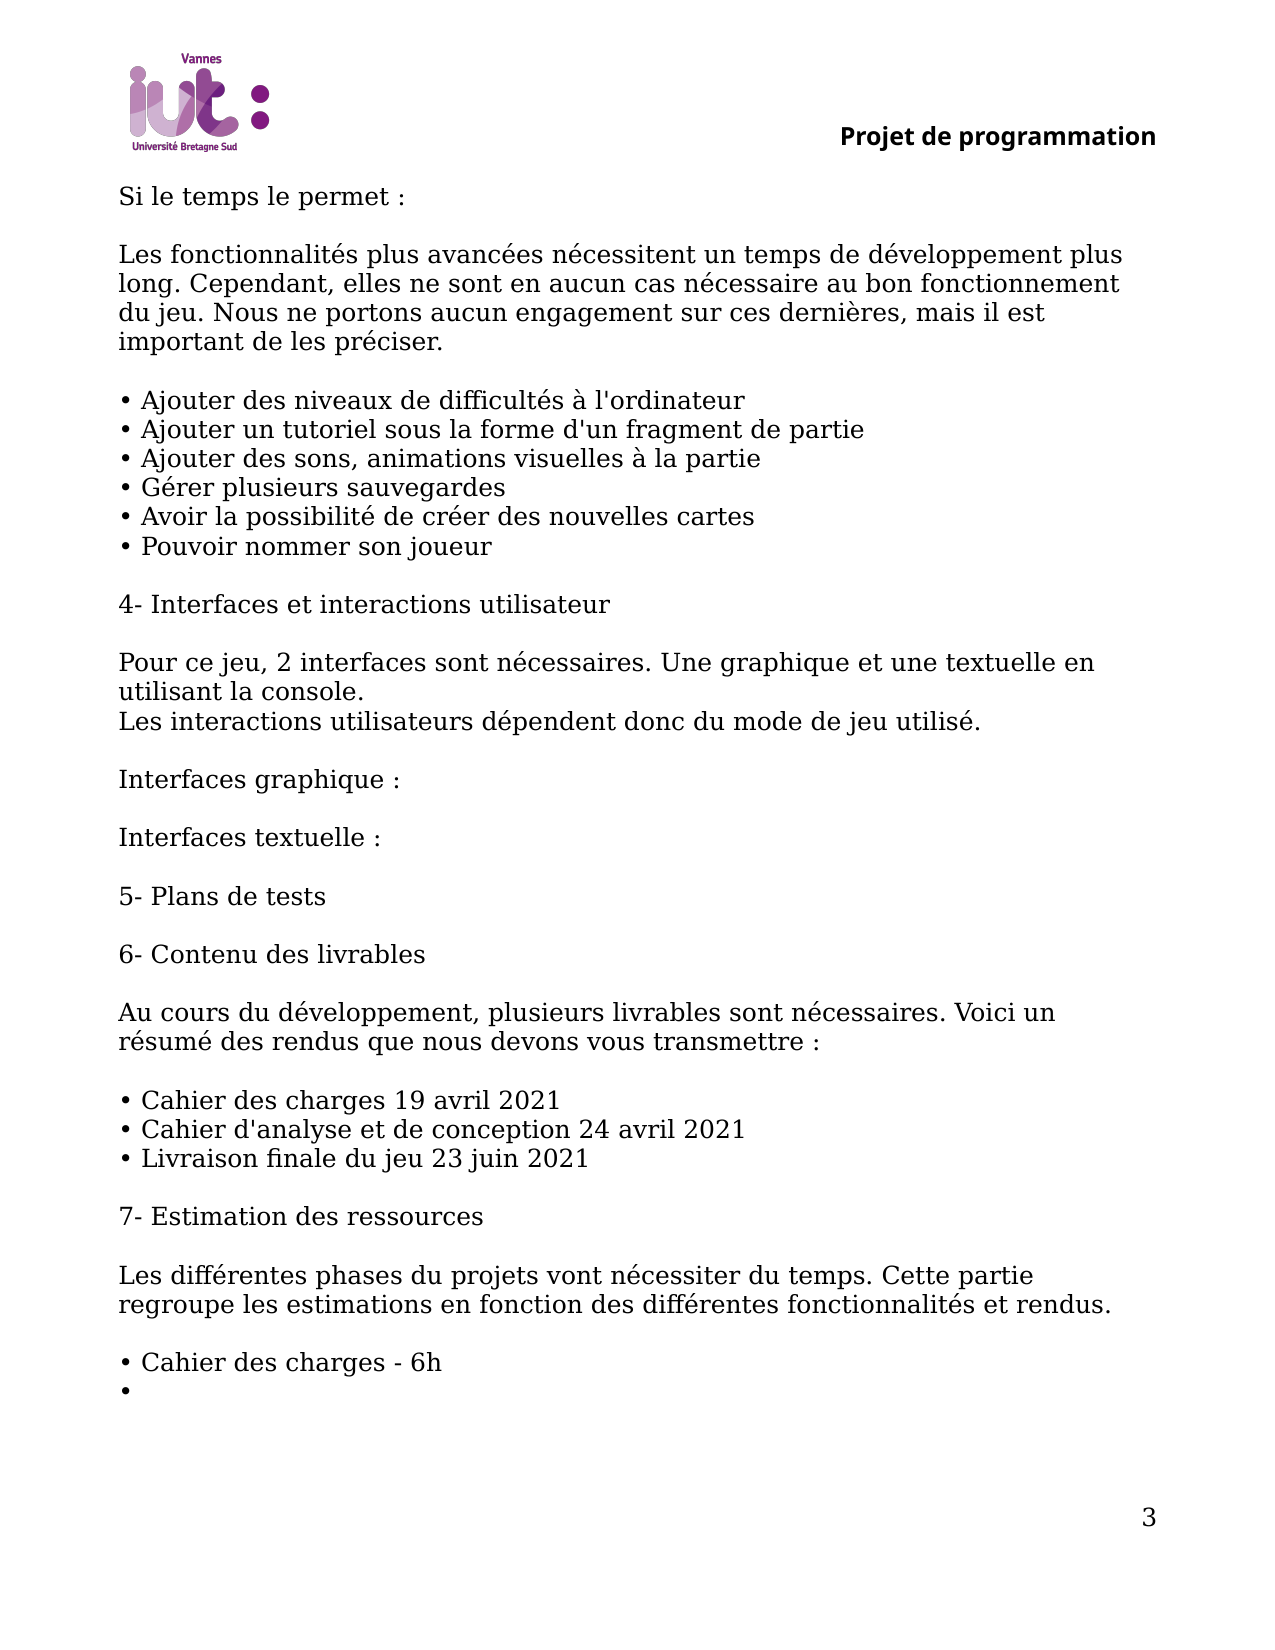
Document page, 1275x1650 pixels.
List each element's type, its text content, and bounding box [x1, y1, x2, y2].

text Les interactions utilisateurs dépendent donc du mode de jeu utilisé. [118, 707, 1157, 736]
text 6- Contenu des livrables [118, 940, 1157, 969]
text Interfaces graphique : [118, 765, 1157, 794]
text 5- Plans de tests [118, 882, 1157, 911]
text Les différentes phases du projets vont nécessiter du temps. Cette partie regroupe les estimations en fonction des différentes fonctionnalités et rendus. [118, 1261, 1157, 1319]
text Les fonctionnalités plus avancées nécessitent un temps de développement plus long. Cependant, elles ne sont en aucun cas nécessaire au bon fonctionnement du jeu. Nous ne portons aucun engagement sur ces dernières, mais il est important de les préciser. [118, 240, 1157, 357]
text • Gérer plusieurs sauvegardes [118, 473, 1157, 502]
text • Ajouter un tutoriel sous la forme d'un fragment de partie [118, 415, 1157, 444]
picture [108, 34, 291, 172]
text Au cours du développement, plusieurs livrables sont nécessaires. Voici un résumé des rendus que nous devons vous transmettre : [118, 998, 1157, 1057]
text • Ajouter des sons, animations visuelles à la partie [118, 444, 1157, 473]
text • Livraison finale du jeu 23 juin 2021 [118, 1144, 1157, 1173]
text 7- Estimation des ressources [118, 1202, 1157, 1232]
text • [118, 1377, 1157, 1407]
text Interfaces textuelle : [118, 823, 1157, 852]
text • Cahier des charges 19 avril 2021 [118, 1086, 1157, 1115]
text Si le temps le permet : [118, 182, 1157, 211]
text Pour ce jeu, 2 interfaces sont nécessaires. Une graphique et une textuelle en utilisant la console. [118, 648, 1157, 707]
text • Cahier des charges - 6h [118, 1348, 1157, 1377]
text • Avoir la possibilité de créer des nouvelles cartes [118, 502, 1157, 532]
text 4- Interfaces et interactions utilisateur [118, 590, 1157, 619]
text • Cahier d'analyse et de conception 24 avril 2021 [118, 1115, 1157, 1144]
text • Ajouter des niveaux de difficultés à l'ordinateur [118, 386, 1157, 415]
text • Pouvoir nommer son joueur [118, 532, 1157, 561]
